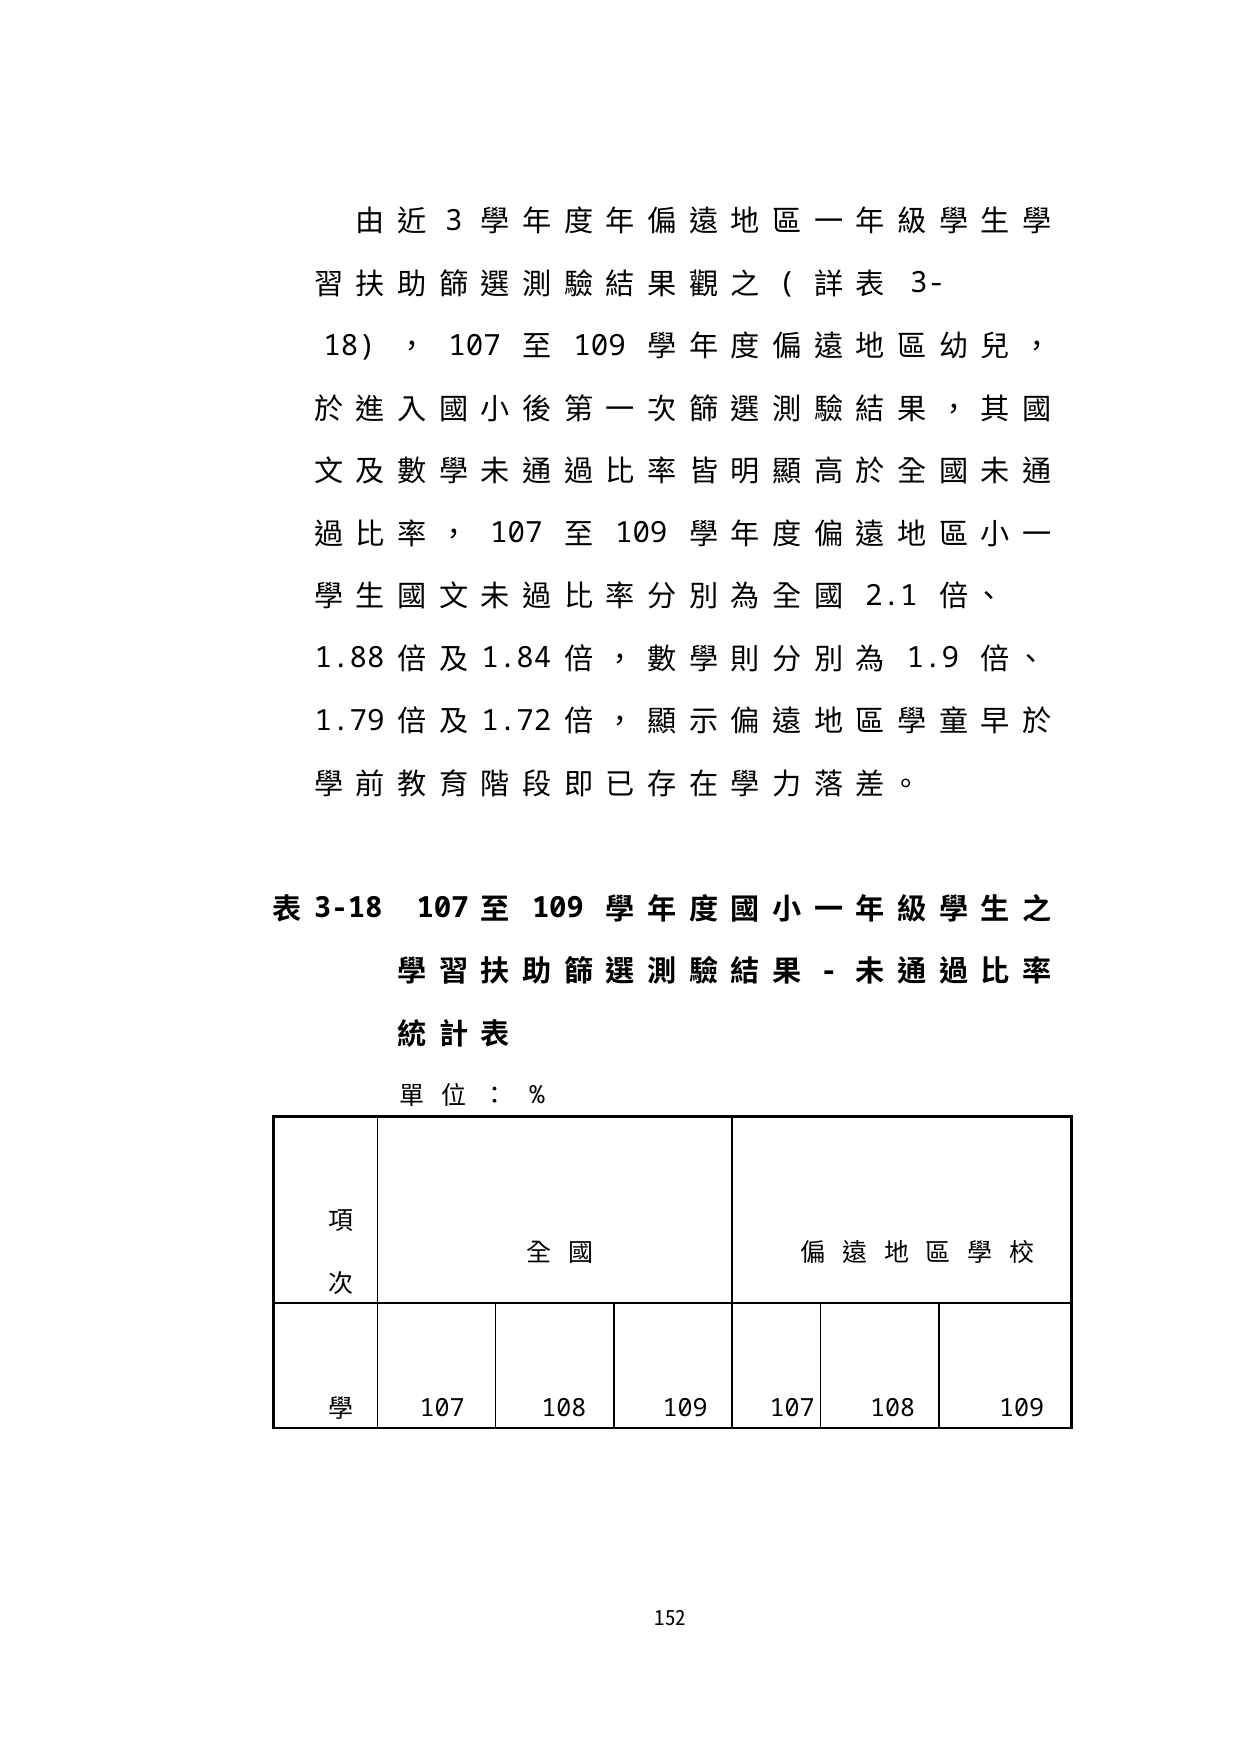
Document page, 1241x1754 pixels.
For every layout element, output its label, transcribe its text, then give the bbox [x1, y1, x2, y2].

table_cell 109 [615, 1304, 731, 1427]
table_header 全國 [378, 1118, 731, 1302]
table_cell 107 [378, 1304, 495, 1427]
table_header 項次 [275, 1118, 377, 1302]
table_cell 108 [821, 1304, 938, 1427]
text 由近3學年度年偏遠地區一年級學生學習扶助篩選測驗結果觀之(詳表3-18)，107至109學年度偏遠地區幼兒，於進入國小後第一次篩選測驗結果，其國文及數學未通過比率皆明顯高於全國未通過比率，107至109學年度偏遠地區小一學生國文未過比率分別為全國2.1倍、1.88倍及1.84倍，數學則分別為1.9倍、1.79倍及1.72倍，顯示偏遠地區學童早於學前教育階段即已存在學力落差。 [271, 177, 1058, 802]
text 表3-18 107至109學年度國小一年級學生之學習扶助篩選測驗結果-未通過比率統計表 單位：% [259, 865, 1058, 1115]
table_header 偏遠地區學校 [733, 1118, 1070, 1302]
table_cell 107 [733, 1304, 820, 1427]
table_cell 108 [496, 1304, 613, 1427]
table_cell 109 [940, 1304, 1070, 1427]
table_cell 學 [275, 1304, 377, 1427]
